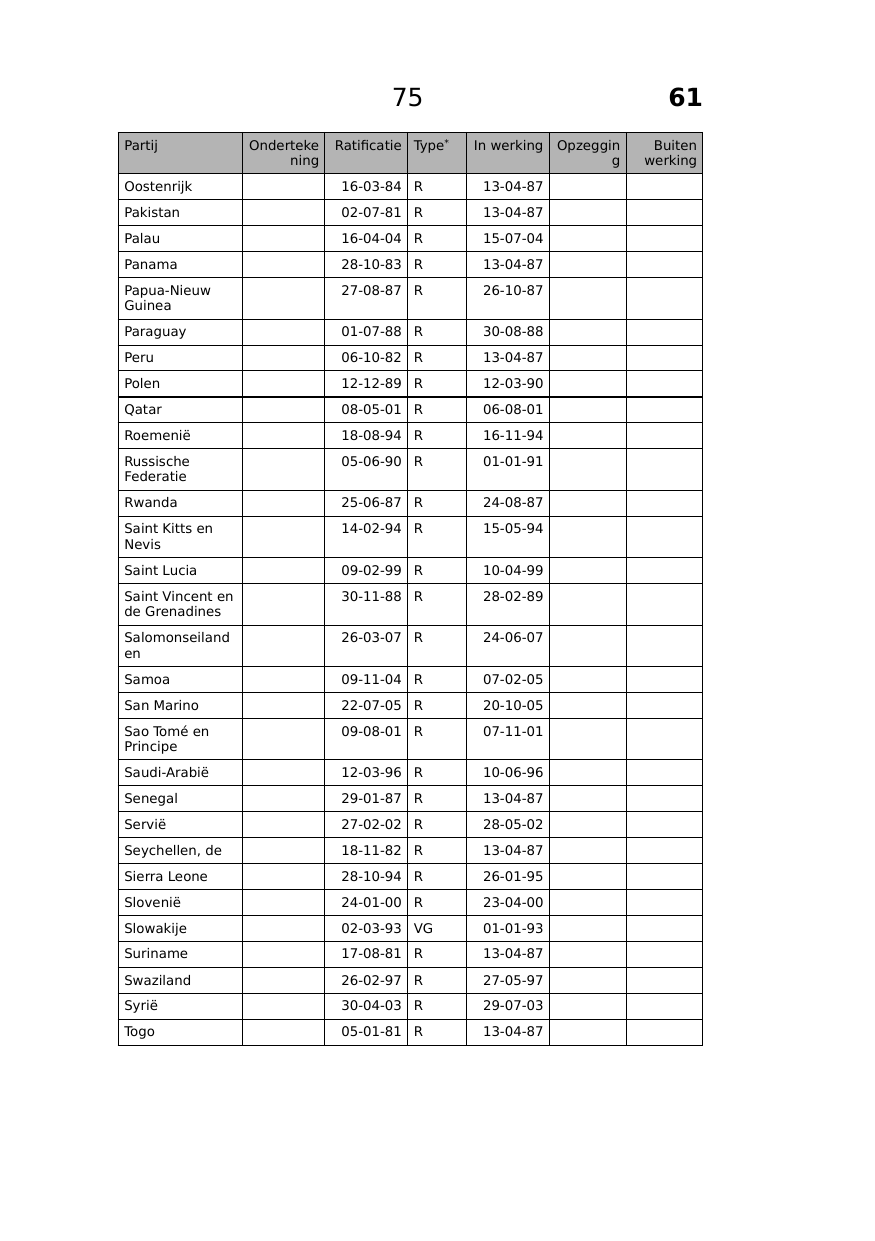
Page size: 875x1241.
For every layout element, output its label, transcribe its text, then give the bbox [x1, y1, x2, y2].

table_cell [627, 994, 702, 1019]
table_cell Seychellen, de [119, 838, 242, 863]
table_cell [627, 838, 702, 863]
table_cell [243, 890, 324, 915]
table_cell [243, 812, 324, 837]
table_cell [243, 371, 324, 396]
table_cell [243, 517, 324, 557]
table_cell 16-04-04 [325, 226, 407, 251]
table_cell Samoa [119, 667, 242, 692]
table_cell [627, 398, 702, 422]
table_cell Peru [119, 346, 242, 370]
table_cell [550, 346, 626, 370]
table_cell [550, 786, 626, 811]
table_cell 28-05-02 [467, 812, 549, 837]
table_cell 30-08-88 [467, 320, 549, 344]
table_cell 27-02-02 [325, 812, 407, 837]
table_cell [550, 1020, 626, 1044]
table_cell R [408, 491, 466, 516]
table_cell R [408, 864, 466, 889]
table_cell 23-04-00 [467, 890, 549, 915]
table_cell R [408, 626, 466, 666]
table_cell 01-01-91 [467, 449, 549, 490]
table_cell [627, 174, 702, 199]
table_cell Suriname [119, 942, 242, 967]
table_cell [627, 968, 702, 993]
table_cell [627, 584, 702, 624]
table_cell [550, 491, 626, 516]
table_cell [550, 994, 626, 1019]
table_cell Russische Federatie [119, 449, 242, 490]
table_cell [627, 226, 702, 251]
table_cell [550, 200, 626, 225]
table_cell [243, 693, 324, 718]
table_cell Servië [119, 812, 242, 837]
table_cell Swaziland [119, 968, 242, 993]
table_cell 16-03-84 [325, 174, 407, 199]
table_cell [550, 760, 626, 785]
table_cell 01-01-93 [467, 916, 549, 941]
table_cell [243, 584, 324, 624]
table_cell [550, 667, 626, 692]
table_cell 13-04-87 [467, 1020, 549, 1044]
table_cell [243, 278, 324, 318]
table_cell 24-08-87 [467, 491, 549, 516]
table_cell R [408, 812, 466, 837]
table_cell [627, 346, 702, 370]
table_cell [627, 667, 702, 692]
table_cell 13-04-87 [467, 174, 549, 199]
table_cell [550, 226, 626, 251]
table_cell Slovenië [119, 890, 242, 915]
table_cell [627, 517, 702, 557]
table_cell [550, 864, 626, 889]
table_cell 28-02-89 [467, 584, 549, 624]
table_cell R [408, 994, 466, 1019]
table_cell R [408, 693, 466, 718]
table_cell [243, 719, 324, 759]
table_cell [243, 838, 324, 863]
table_cell 02-07-81 [325, 200, 407, 225]
table_cell R [408, 200, 466, 225]
table_cell [243, 491, 324, 516]
table_cell [627, 693, 702, 718]
table_cell [627, 1020, 702, 1044]
table_cell Saint Lucia [119, 558, 242, 583]
table_cell [627, 252, 702, 277]
table_cell R [408, 226, 466, 251]
table_cell [550, 423, 626, 448]
table_cell [550, 812, 626, 837]
table_cell [243, 942, 324, 967]
table_header Partij [119, 133, 242, 173]
table_cell 26-02-97 [325, 968, 407, 993]
table_cell 05-06-90 [325, 449, 407, 490]
table_cell 13-04-87 [467, 838, 549, 863]
table_cell [627, 626, 702, 666]
table_cell R [408, 786, 466, 811]
table_cell R [408, 760, 466, 785]
table_cell 07-02-05 [467, 667, 549, 692]
table_cell 07-11-01 [467, 719, 549, 759]
table_cell [243, 449, 324, 490]
table_cell 02-03-93 [325, 916, 407, 941]
table_cell 13-04-87 [467, 346, 549, 370]
table_cell R [408, 1020, 466, 1044]
table_cell [627, 200, 702, 225]
table_cell [243, 1020, 324, 1044]
table_cell [550, 449, 626, 490]
table_cell Oostenrijk [119, 174, 242, 199]
table_cell 12-03-96 [325, 760, 407, 785]
table_cell 24-01-00 [325, 890, 407, 915]
table_cell 17-08-81 [325, 942, 407, 967]
table_cell [243, 558, 324, 583]
table_cell 28-10-83 [325, 252, 407, 277]
table_cell R [408, 423, 466, 448]
table_cell [550, 517, 626, 557]
table_cell R [408, 890, 466, 915]
table_cell [550, 719, 626, 759]
table_cell 18-08-94 [325, 423, 407, 448]
table_cell [550, 398, 626, 422]
table_cell [550, 916, 626, 941]
table_cell Roemenië [119, 423, 242, 448]
table_cell 15-05-94 [467, 517, 549, 557]
table_cell R [408, 398, 466, 422]
table_cell R [408, 667, 466, 692]
table_cell 06-10-82 [325, 346, 407, 370]
table_cell [243, 320, 324, 344]
table_cell 05-01-81 [325, 1020, 407, 1044]
table_cell [550, 584, 626, 624]
table_cell Sierra Leone [119, 864, 242, 889]
table_cell Polen [119, 371, 242, 396]
table_cell 14-02-94 [325, 517, 407, 557]
table_cell 12-12-89 [325, 371, 407, 396]
table_cell [550, 626, 626, 666]
table_cell 13-04-87 [467, 942, 549, 967]
table_cell [627, 760, 702, 785]
table_cell [550, 693, 626, 718]
table_cell R [408, 449, 466, 490]
table_cell 09-08-01 [325, 719, 407, 759]
table_header Ondertekening [243, 133, 324, 173]
table_cell R [408, 252, 466, 277]
table_cell 25-06-87 [325, 491, 407, 516]
table_cell 26-03-07 [325, 626, 407, 666]
table_cell R [408, 942, 466, 967]
table_cell [550, 968, 626, 993]
table_cell 06-08-01 [467, 398, 549, 422]
table_cell Saint Vincent en de Grenadines [119, 584, 242, 624]
table_cell 29-01-87 [325, 786, 407, 811]
table_cell [243, 760, 324, 785]
table_cell Salomonseilanden [119, 626, 242, 666]
table_cell [243, 252, 324, 277]
table_cell [550, 558, 626, 583]
table_cell [627, 719, 702, 759]
table_cell Paraguay [119, 320, 242, 344]
table_cell R [408, 320, 466, 344]
table_cell R [408, 371, 466, 396]
table_cell [243, 346, 324, 370]
table_cell Panama [119, 252, 242, 277]
table_cell 01-07-88 [325, 320, 407, 344]
table_cell 26-01-95 [467, 864, 549, 889]
table_cell [627, 449, 702, 490]
table_cell R [408, 174, 466, 199]
table_cell Syrië [119, 994, 242, 1019]
table_cell [550, 320, 626, 344]
table_cell [550, 942, 626, 967]
table_cell Senegal [119, 786, 242, 811]
table_cell [627, 278, 702, 318]
table_cell R [408, 968, 466, 993]
table_header Buiten werking [627, 133, 702, 173]
table_cell Papua-Nieuw Guinea [119, 278, 242, 318]
table_header Ratificatie [325, 133, 407, 173]
table_cell 08-05-01 [325, 398, 407, 422]
table_cell [627, 371, 702, 396]
table_cell R [408, 517, 466, 557]
table_cell [627, 864, 702, 889]
table_cell 27-05-97 [467, 968, 549, 993]
table_cell [627, 916, 702, 941]
table_cell R [408, 838, 466, 863]
table_cell [627, 423, 702, 448]
table_cell 27-08-87 [325, 278, 407, 318]
table_cell 10-06-96 [467, 760, 549, 785]
table_cell 10-04-99 [467, 558, 549, 583]
table_cell 18-11-82 [325, 838, 407, 863]
table_cell [243, 423, 324, 448]
table_cell [550, 252, 626, 277]
table_cell 30-04-03 [325, 994, 407, 1019]
table_cell 22-07-05 [325, 693, 407, 718]
table_cell [550, 890, 626, 915]
table_cell [627, 890, 702, 915]
table_cell 13-04-87 [467, 200, 549, 225]
table_cell Palau [119, 226, 242, 251]
table_cell R [408, 278, 466, 318]
table_cell [243, 667, 324, 692]
table_cell [243, 626, 324, 666]
table_cell R [408, 584, 466, 624]
table_cell Pakistan [119, 200, 242, 225]
table_cell [243, 226, 324, 251]
table_cell [243, 968, 324, 993]
table_cell Saudi-Arabië [119, 760, 242, 785]
table_cell [627, 812, 702, 837]
table_cell Slowakije [119, 916, 242, 941]
table_cell [243, 786, 324, 811]
table_cell 16-11-94 [467, 423, 549, 448]
table_cell 13-04-87 [467, 252, 549, 277]
table_cell Rwanda [119, 491, 242, 516]
table_cell [550, 838, 626, 863]
table_cell [627, 491, 702, 516]
table_cell [243, 916, 324, 941]
table_cell 15-07-04 [467, 226, 549, 251]
table_cell 09-02-99 [325, 558, 407, 583]
table_header Type* [408, 133, 466, 173]
table_cell 30-11-88 [325, 584, 407, 624]
table_cell 13-04-87 [467, 786, 549, 811]
table_header Opzegging [550, 133, 626, 173]
table_cell [243, 994, 324, 1019]
table_cell [627, 558, 702, 583]
table_cell [243, 174, 324, 199]
table_header In werking [467, 133, 549, 173]
table_cell [243, 398, 324, 422]
table_cell [550, 278, 626, 318]
table_cell Sao Tomé en Principe [119, 719, 242, 759]
table_cell Qatar [119, 398, 242, 422]
table_cell Saint Kitts en Nevis [119, 517, 242, 557]
table_cell R [408, 719, 466, 759]
table_cell R [408, 558, 466, 583]
table_cell Togo [119, 1020, 242, 1044]
table_cell [243, 864, 324, 889]
table_cell [627, 942, 702, 967]
table_cell [627, 786, 702, 811]
table_cell 20-10-05 [467, 693, 549, 718]
table_cell 09-11-04 [325, 667, 407, 692]
table_cell 28-10-94 [325, 864, 407, 889]
table_cell [243, 200, 324, 225]
table_cell VG [408, 916, 466, 941]
table_cell [550, 371, 626, 396]
table_cell [550, 174, 626, 199]
table_cell R [408, 346, 466, 370]
table_cell 29-07-03 [467, 994, 549, 1019]
table_cell 12-03-90 [467, 371, 549, 396]
table_cell [627, 320, 702, 344]
table_cell 24-06-07 [467, 626, 549, 666]
table_cell 26-10-87 [467, 278, 549, 318]
table_cell San Marino [119, 693, 242, 718]
